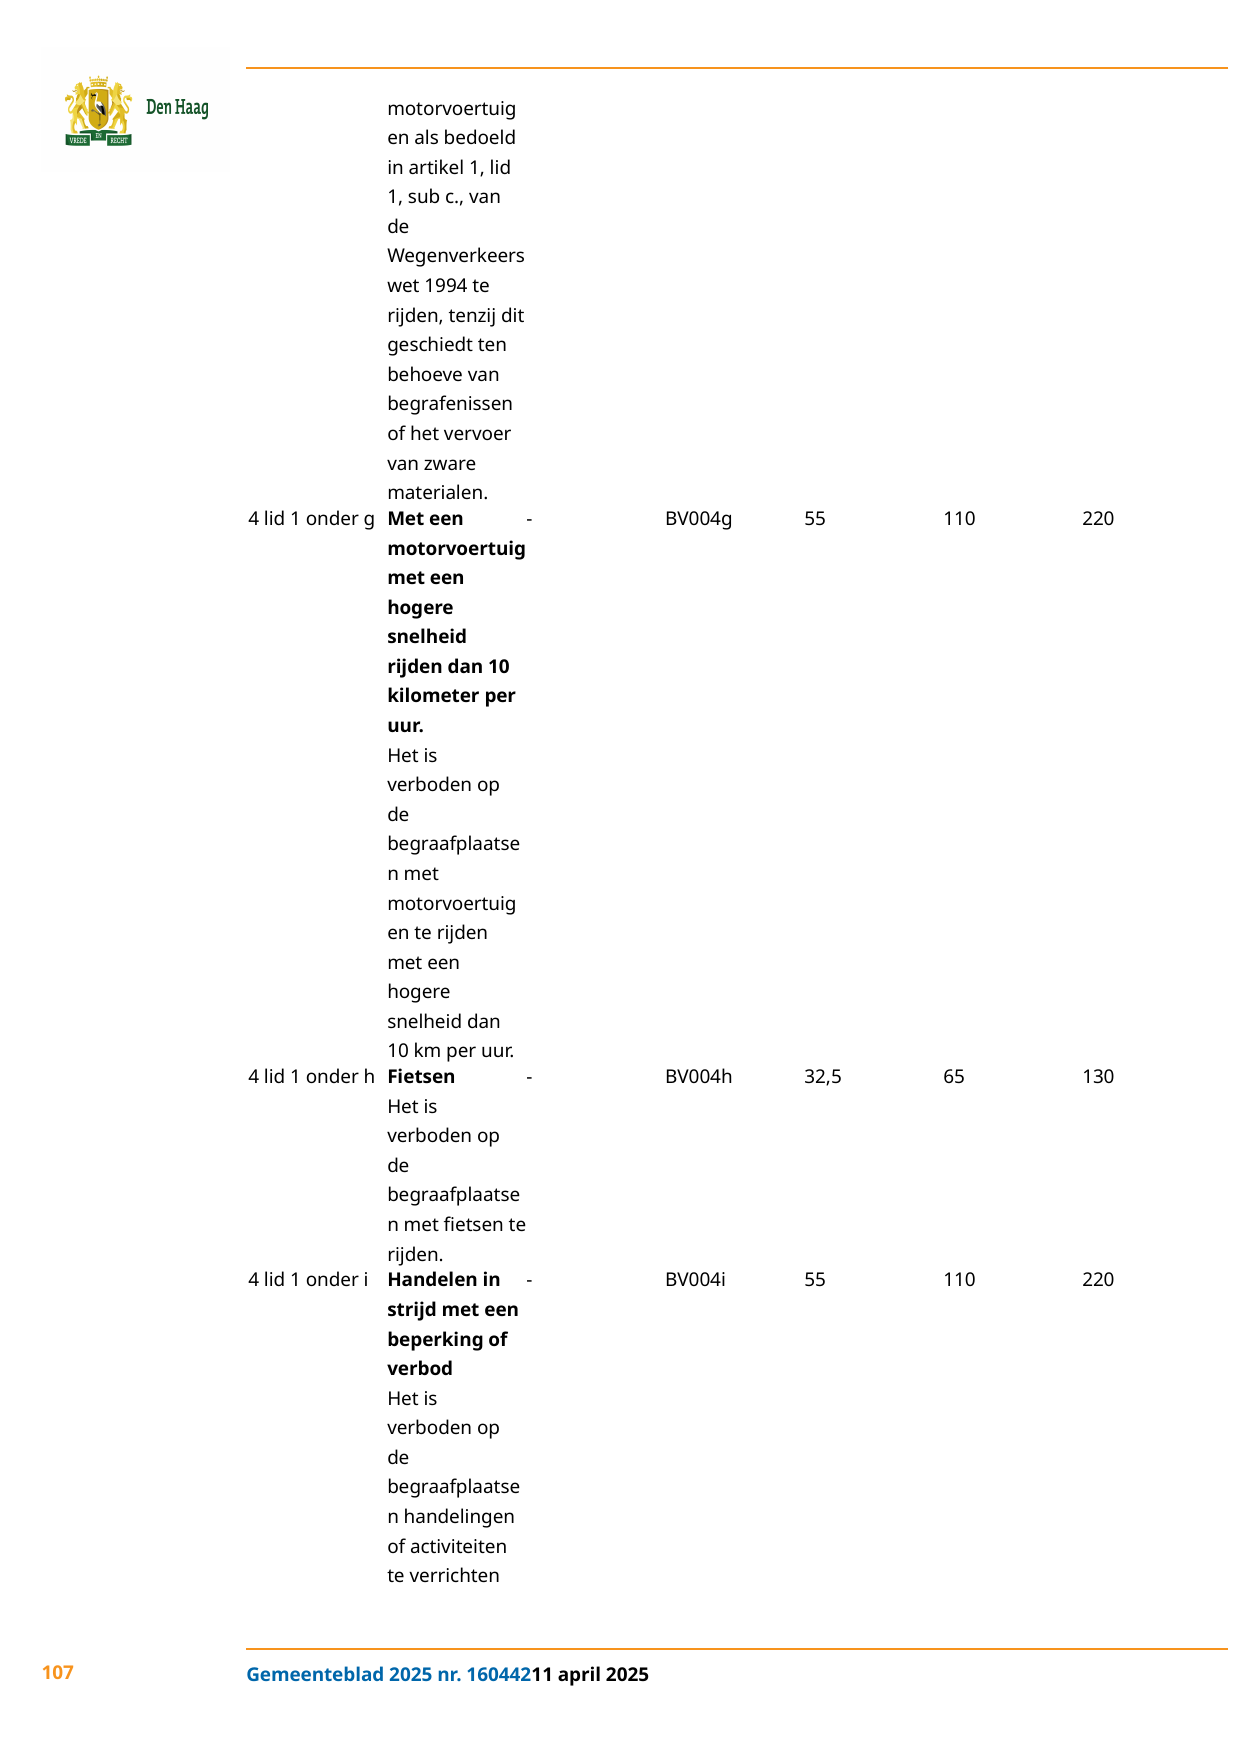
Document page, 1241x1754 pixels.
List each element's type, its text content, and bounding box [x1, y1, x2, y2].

table_cell 55 [804, 505, 943, 1063]
table_cell 220 [1082, 1267, 1152, 1588]
table_cell - [526, 505, 665, 1063]
table_cell 4 lid 1 onder i [248, 1267, 387, 1588]
table_cell 32,5 [804, 1063, 943, 1267]
table_cell - [526, 1267, 665, 1588]
table_cell Handelen in strijd met een beperking of verbod Het is verboden op de begraafplaatsen handelingen of activiteiten te verrichten [387, 1267, 526, 1588]
table_cell - [526, 1063, 665, 1267]
table_cell - [526, 95, 665, 505]
table_cell Met een motorvoertuig met een hogere snelheid rijden dan 10 kilometer per uur. Het is verboden op de begraafplaatsen met motorvoertuigen te rijden met een hogere snelheid dan 10 km per uur. [387, 505, 526, 1063]
table_cell [943, 95, 1082, 505]
table_cell BV004i [665, 1267, 804, 1588]
table_cell motorvoertuigen als bedoeld in artikel 1, lid 1, sub c., van de Wegenverkeerswet 1994 te rijden, tenzij dit geschiedt ten behoeve van begrafenissen of het vervoer van zware materialen. [387, 95, 526, 505]
table_cell 110 [943, 1267, 1082, 1588]
table_cell 65 [943, 1063, 1082, 1267]
table_cell 4 lid 1 onder g [248, 505, 387, 1063]
table_cell [1082, 95, 1152, 505]
table_cell 220 [1082, 505, 1152, 1063]
table_cell [665, 95, 804, 505]
table_cell BV004h [665, 1063, 804, 1267]
table_cell 4 lid 1 onder h [248, 1063, 387, 1267]
table_cell BV004g [665, 505, 804, 1063]
picture [41, 47, 231, 172]
table_cell 130 [1082, 1063, 1152, 1267]
table_cell [248, 95, 387, 505]
table_cell 55 [804, 1267, 943, 1588]
table_cell Fietsen Het is verboden op de begraafplaatsen met fietsen te rijden. [387, 1063, 526, 1267]
table_cell 110 [943, 505, 1082, 1063]
table_cell [804, 95, 943, 505]
